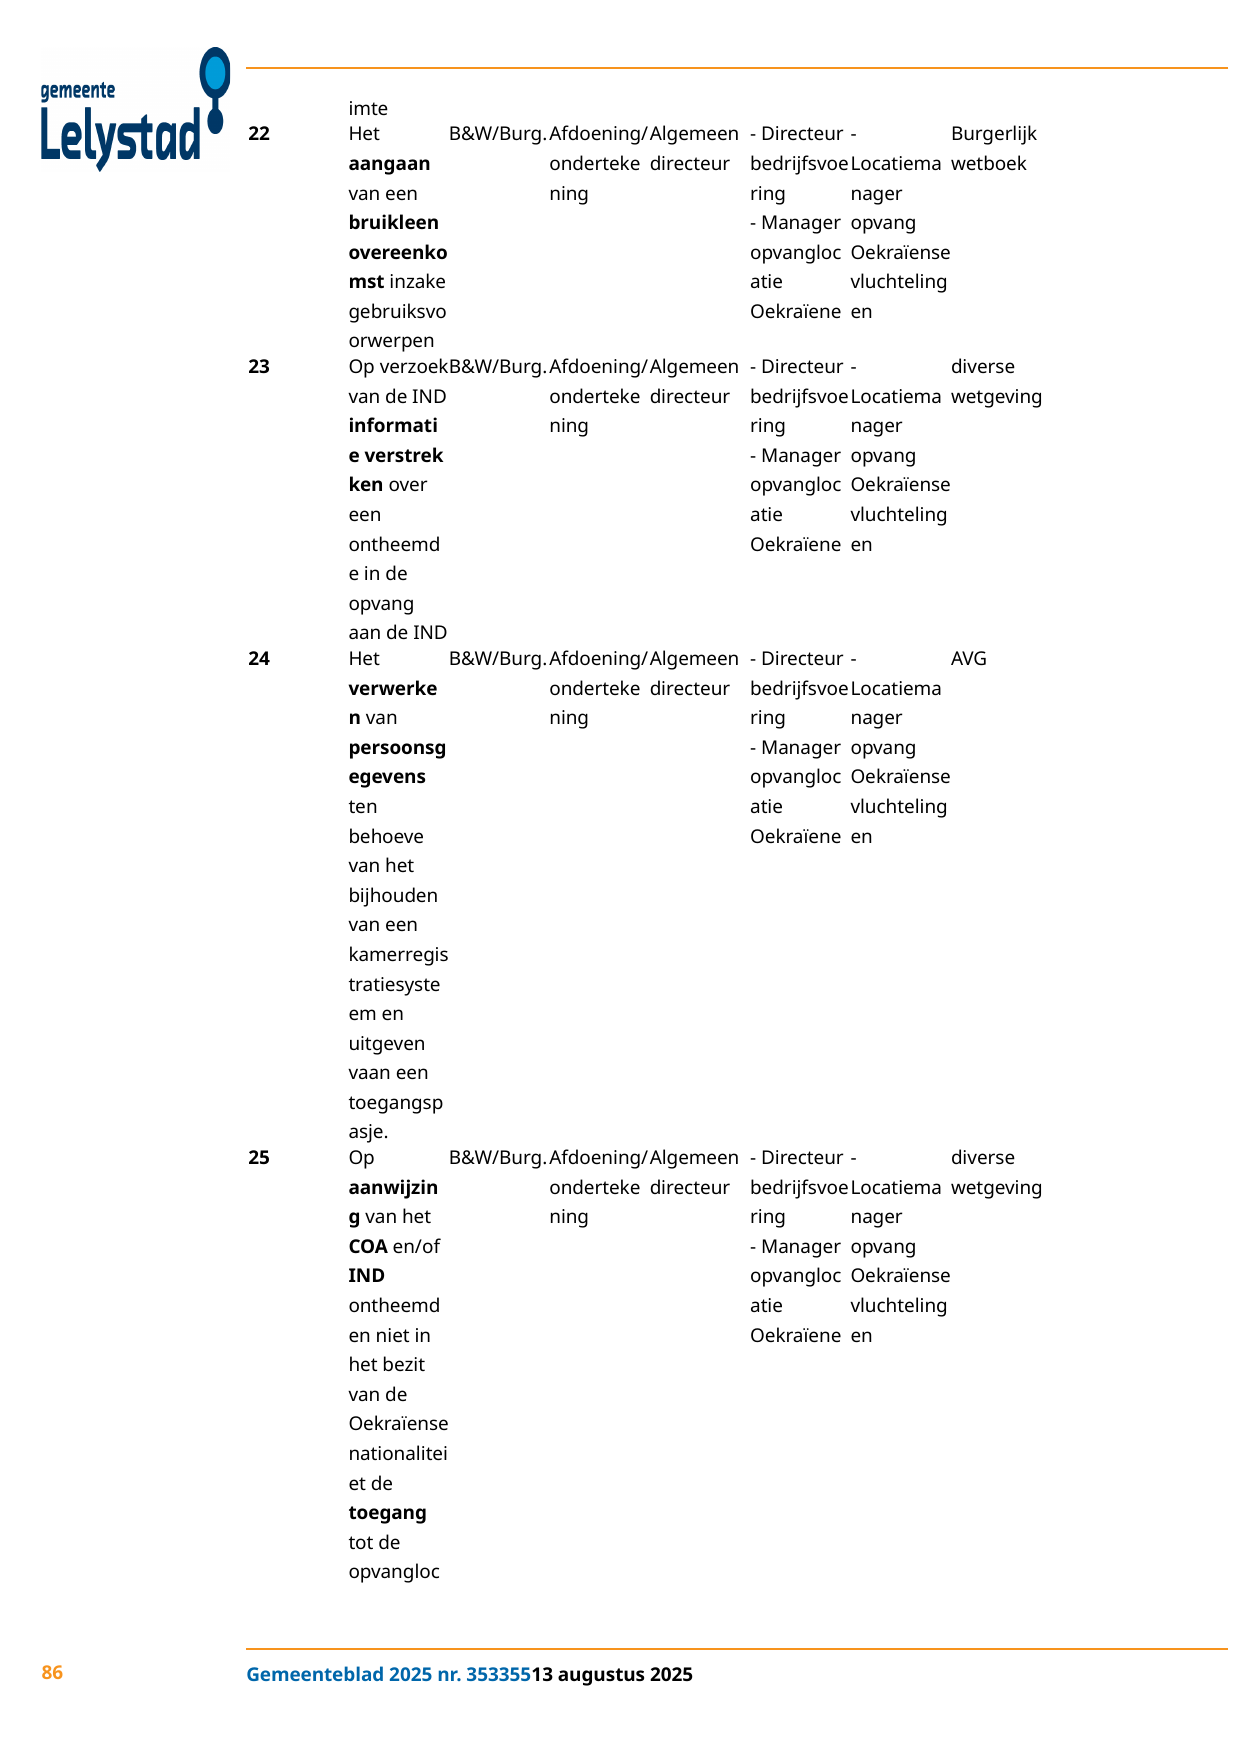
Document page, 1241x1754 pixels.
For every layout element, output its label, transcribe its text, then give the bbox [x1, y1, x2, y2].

table_cell [1051, 95, 1152, 121]
table_cell [650, 95, 750, 121]
table_cell Afdoening/ondertekening [549, 645, 649, 1144]
table_cell Algemeen directeur [650, 121, 750, 353]
table_cell [549, 95, 649, 121]
table_cell [449, 95, 549, 121]
table_cell 24 [248, 645, 348, 1144]
table_cell - Directeur bedrijfsvoering - Manager opvanglocatie Oekraïene [750, 121, 850, 353]
table_cell - Locatiemanager opvang Oekraïense vluchtelingen [850, 353, 951, 645]
table_cell 22 [248, 121, 348, 353]
table_cell Algemeen directeur [650, 1144, 750, 1584]
table_cell - Locatiemanager opvang Oekraïense vluchtelingen [850, 645, 951, 1144]
table_cell imte [348, 95, 449, 121]
table_cell diverse wetgeving [951, 353, 1051, 645]
table_cell 25 [248, 1144, 348, 1584]
table_cell [1051, 645, 1152, 1144]
table_cell [248, 95, 348, 121]
picture [41, 47, 231, 172]
table_cell [1051, 1144, 1152, 1584]
table_cell B&W/Burg. [449, 1144, 549, 1584]
table_cell - Directeur bedrijfsvoering - Manager opvanglocatie Oekraïene [750, 1144, 850, 1584]
table_cell Burgerlijk wetboek [951, 121, 1051, 353]
table_cell [1051, 121, 1152, 353]
table_cell Het aangaan van een bruikleenovereenkomst inzake gebruiksvoorwerpen [348, 121, 449, 353]
table_cell Het verwerken van persoonsgegevens ten behoeve van het bijhouden van een kamerregistratiesysteem en uitgeven vaan een toegangspasje. [348, 645, 449, 1144]
table_cell [750, 95, 850, 121]
table_cell [1051, 353, 1152, 645]
table_cell diverse wetgeving [951, 1144, 1051, 1584]
table_cell B&W/Burg. [449, 121, 549, 353]
table_cell - Locatiemanager opvang Oekraïense vluchtelingen [850, 1144, 951, 1584]
table_cell Op aanwijzing van het COA en/of IND ontheemden niet in het bezit van de Oekraïense nationaliteiet de toegang tot de opvangloc [348, 1144, 449, 1584]
table_cell Algemeen directeur [650, 645, 750, 1144]
table_cell AVG [951, 645, 1051, 1144]
table_cell 23 [248, 353, 348, 645]
table_cell - Directeur bedrijfsvoering - Manager opvanglocatie Oekraïene [750, 645, 850, 1144]
table_cell B&W/Burg. [449, 353, 549, 645]
table_cell - Locatiemanager opvang Oekraïense vluchtelingen [850, 121, 951, 353]
table_cell Afdoening/ondertekening [549, 121, 649, 353]
table_cell [850, 95, 951, 121]
table_cell Algemeen directeur [650, 353, 750, 645]
table_cell [951, 95, 1051, 121]
table_cell - Directeur bedrijfsvoering - Manager opvanglocatie Oekraïene [750, 353, 850, 645]
table_cell Afdoening/ondertekening [549, 353, 649, 645]
table_cell B&W/Burg. [449, 645, 549, 1144]
table_cell Op verzoek van de IND informatie verstrekken over een ontheemde in de opvang aan de IND [348, 353, 449, 645]
table_cell Afdoening/ondertekening [549, 1144, 649, 1584]
